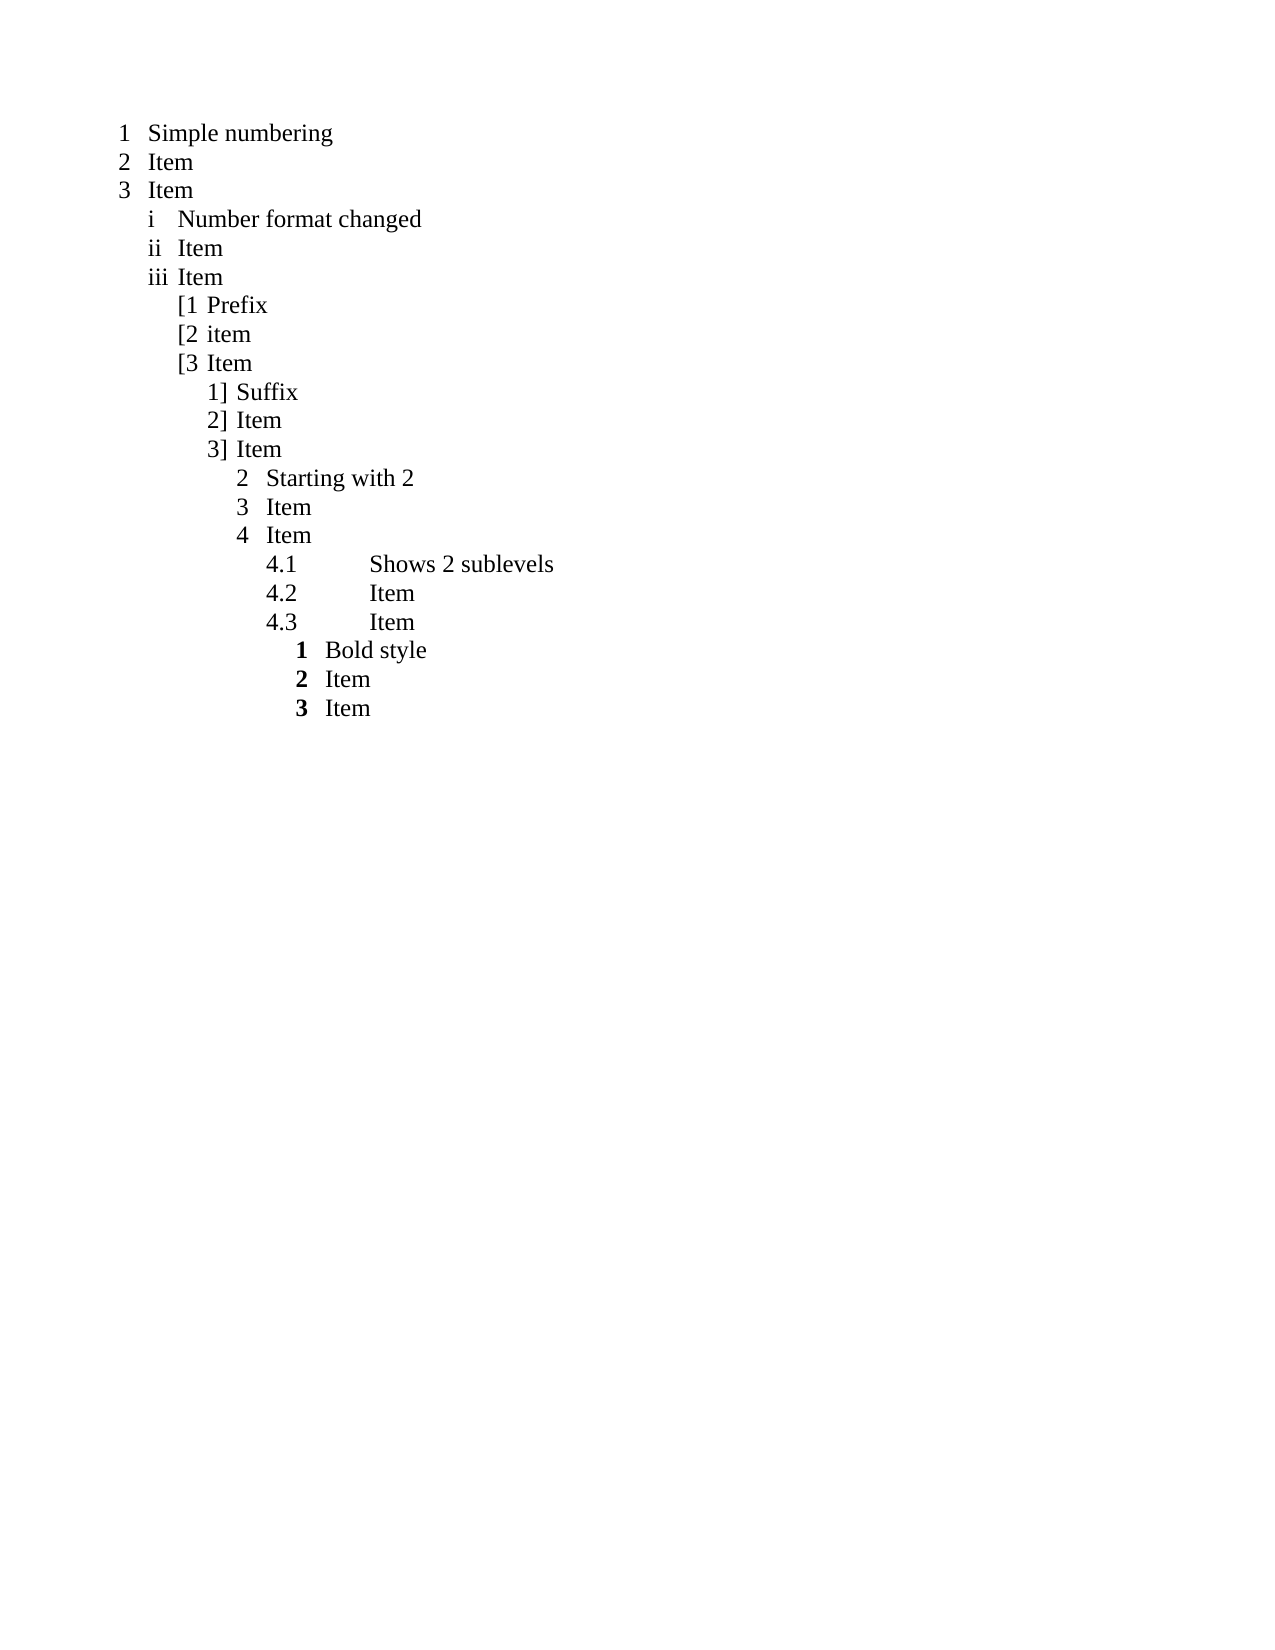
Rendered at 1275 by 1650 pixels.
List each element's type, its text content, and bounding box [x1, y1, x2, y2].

list Item [118, 147, 1157, 176]
list item [177, 319, 1157, 348]
list Item [295, 664, 1157, 693]
list Starting with 2 [236, 463, 1157, 492]
list Number format changed [148, 204, 1157, 233]
list Bold style [295, 636, 1157, 664]
list Item [236, 492, 1157, 521]
list Item [266, 607, 1157, 636]
list Item [266, 578, 1157, 607]
list Item [207, 434, 1157, 463]
list Item [236, 521, 1157, 549]
list Item [148, 233, 1157, 262]
list Item [118, 176, 1157, 204]
list Suffix [207, 377, 1157, 406]
list Item [295, 693, 1157, 722]
list Shows 2 sublevels [266, 549, 1157, 578]
list Item [148, 262, 1157, 291]
list Item [207, 406, 1157, 434]
list Item [177, 348, 1157, 377]
list Prefix [177, 291, 1157, 319]
list Simple numbering [118, 118, 1157, 147]
